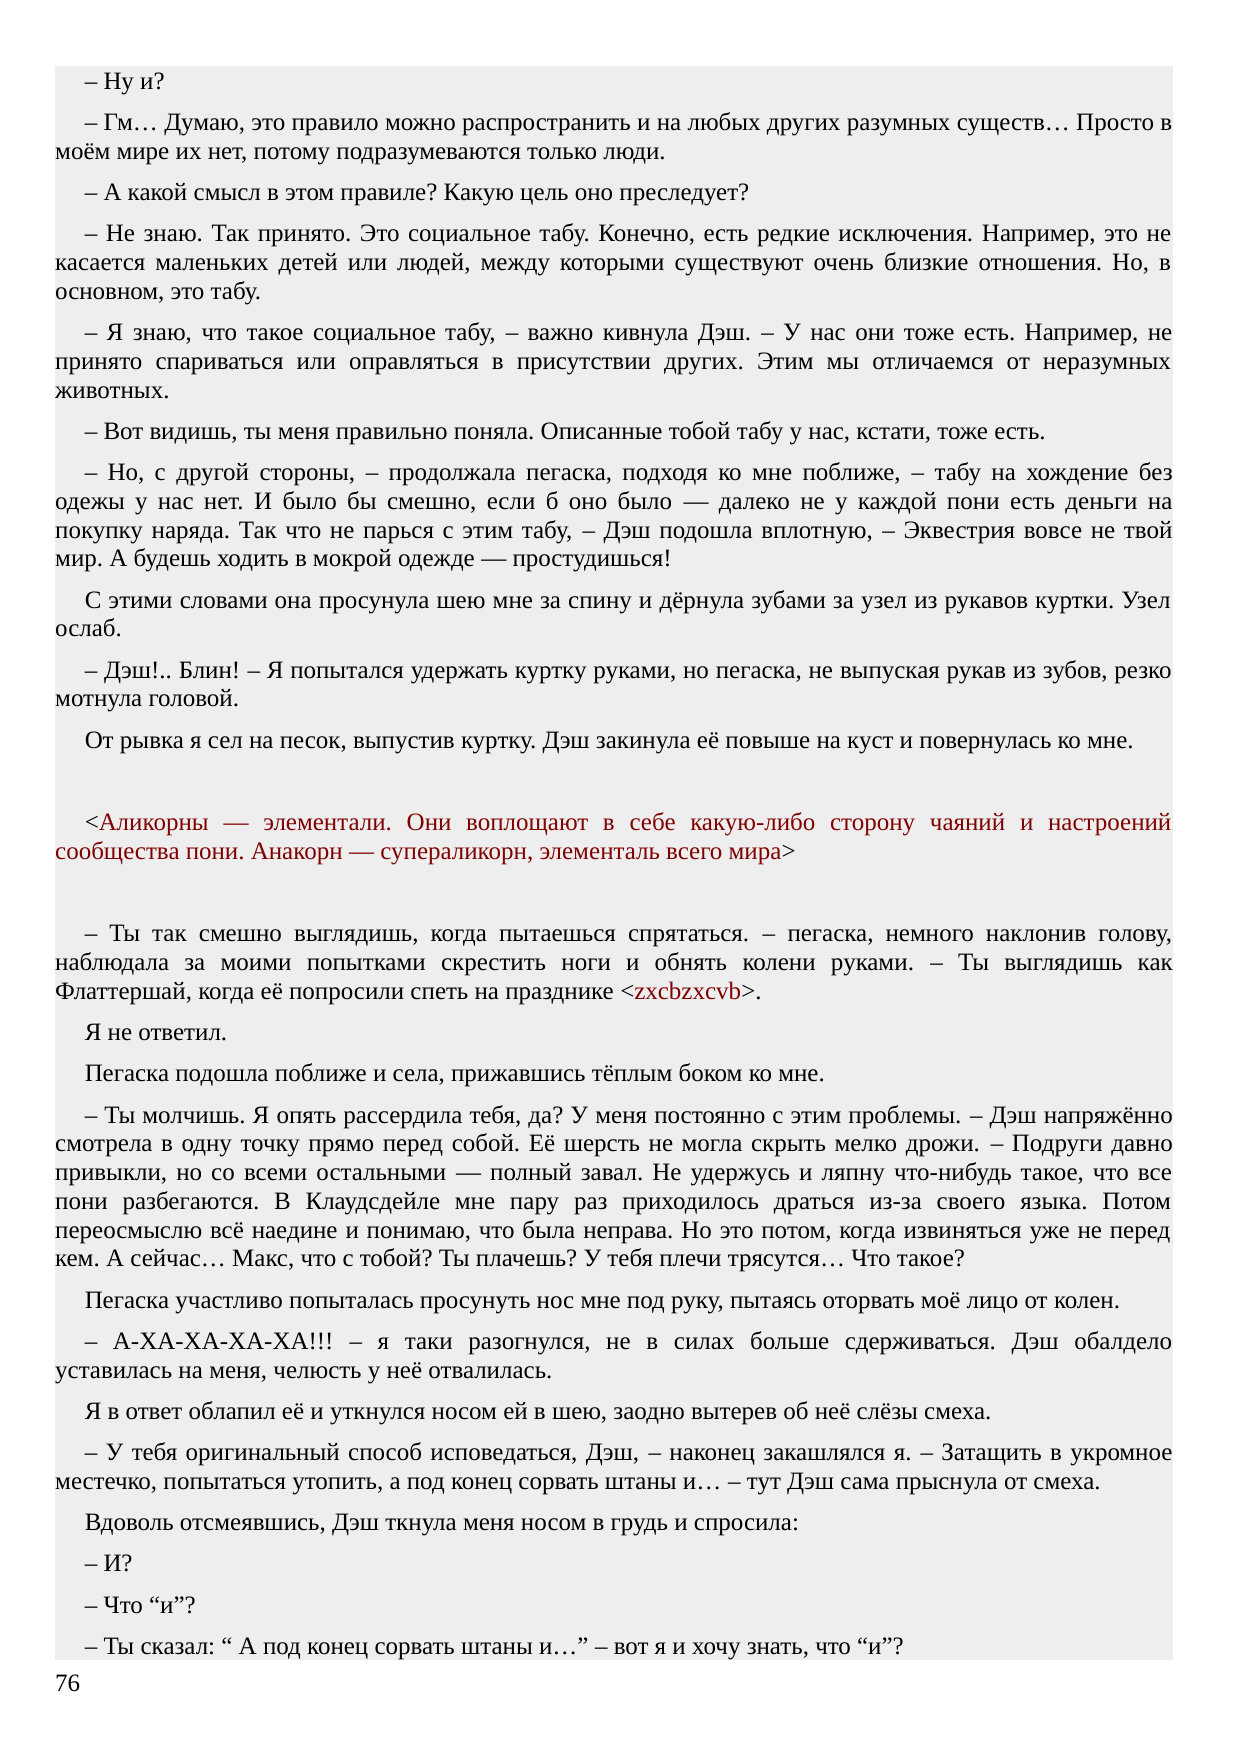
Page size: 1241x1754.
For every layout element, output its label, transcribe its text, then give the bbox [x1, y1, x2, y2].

text – А какой смысл в этом правиле? Какую цель оно преследует? [55, 177, 1173, 206]
text Пегаска участливо попыталась просунуть нос мне под руку, пытаясь оторвать моё лицо от колен. [55, 1285, 1173, 1313]
text – Ты молчишь. Я опять рассердила тебя, да? У меня постоянно с этим проблемы. – Дэш напряжённо смотрела в одну точку прямо перед собой. Её шерсть не могла скрыть мелко дрожи. – Подруги давно привыкли, но со всеми остальными — полный завал. Не удержусь и ляпну что-нибудь такое, что все пони разбегаются. В Клаудсдейле мне пару раз приходилось драться из-за своего языка. Потом переосмыслю всё наедине и понимаю, что была неправа. Но это потом, когда извиняться уже не перед кем. А сейчас… Макс, что с тобой? Ты плачешь? У тебя плечи трясутся… Что такое? [55, 1100, 1173, 1272]
text Я в ответ облапил её и уткнулся носом ей в шею, заодно вытерев об неё слёзы смеха. [55, 1396, 1173, 1425]
text – Ну и? [55, 66, 1173, 95]
text Вдоволь отсмеявшись, Дэш ткнула меня носом в грудь и спросила: [55, 1507, 1173, 1536]
text – Ты так смешно выглядишь, когда пытаешься спрятаться. – пегаска, немного наклонив голову, наблюдала за моими попытками скрестить ноги и обнять колени руками. – Ты выглядишь как Флаттершай, когда её попросили спеть на празднике <zxcbzxcvb>. [55, 918, 1173, 1005]
text – Гм… Думаю, это правило можно распространить и на любых других разумных существ… Просто в моём мире их нет, потому подразумеваются только люди. [55, 107, 1173, 165]
text – Ты сказал: “ А под конец сорвать штаны и…” – вот я и хочу знать, что “и”? [55, 1631, 1173, 1660]
text – Вот видишь, ты меня правильно поняла. Описанные тобой табу у нас, кстати, тоже есть. [55, 416, 1173, 445]
text – Не знаю. Так принято. Это социальное табу. Конечно, есть редкие исключения. Например, это не касается маленьких детей или людей, между которыми существуют очень близкие отношения. Но, в основном, это табу. [55, 218, 1173, 305]
text – Что “и”? [55, 1590, 1173, 1618]
text – Дэш!.. Блин! – Я попытался удержать куртку руками, но пегаска, не выпуская рукав из зубов, резко мотнула головой. [55, 655, 1173, 712]
text – И? [55, 1548, 1173, 1577]
text – Но, с другой стороны, – продолжала пегаска, подходя ко мне поближе, – табу на хождение без одежы у нас нет. И было бы смешно, если б оно было — далеко не у каждой пони есть деньги на покупку наряда. Так что не парься с этим табу, – Дэш подошла вплотную, – Эквестрия вовсе не твой мир. А будешь ходить в мокрой одежде — простудишься! [55, 457, 1173, 572]
text Я не ответил. [55, 1017, 1173, 1046]
text <Аликорны — элементали. Они воплощают в себе какую-либо сторону чаяний и настроений сообщества пони. Анакорн — супераликорн, элементаль всего мира> [55, 807, 1173, 865]
text – Я знаю, что такое социальное табу, – важно кивнула Дэш. – У нас они тоже есть. Например, не принято спариваться или оправляться в присутствии других. Этим мы отличаемся от неразумных животных. [55, 317, 1173, 403]
text С этими словами она просунула шею мне за спину и дёрнула зубами за узел из рукавов куртки. Узел ослаб. [55, 585, 1173, 642]
text От рывка я сел на песок, выпустив куртку. Дэш закинула её повыше на куст и повернулась ко мне. [55, 725, 1173, 753]
text Пегаска подошла поближе и села, прижавшись тёплым боком ко мне. [55, 1058, 1173, 1087]
text – А-ХА-ХА-ХА-ХА!!! – я таки разогнулся, не в силах больше сдерживаться. Дэш обалдело уставилась на меня, челюсть у неё отвалилась. [55, 1326, 1173, 1383]
text – У тебя оригинальный способ исповедаться, Дэш, – наконец закашлялся я. – Затащить в укромное местечко, попытаться утопить, а под конец сорвать штаны и… – тут Дэш сама прыснула от смеха. [55, 1437, 1173, 1495]
